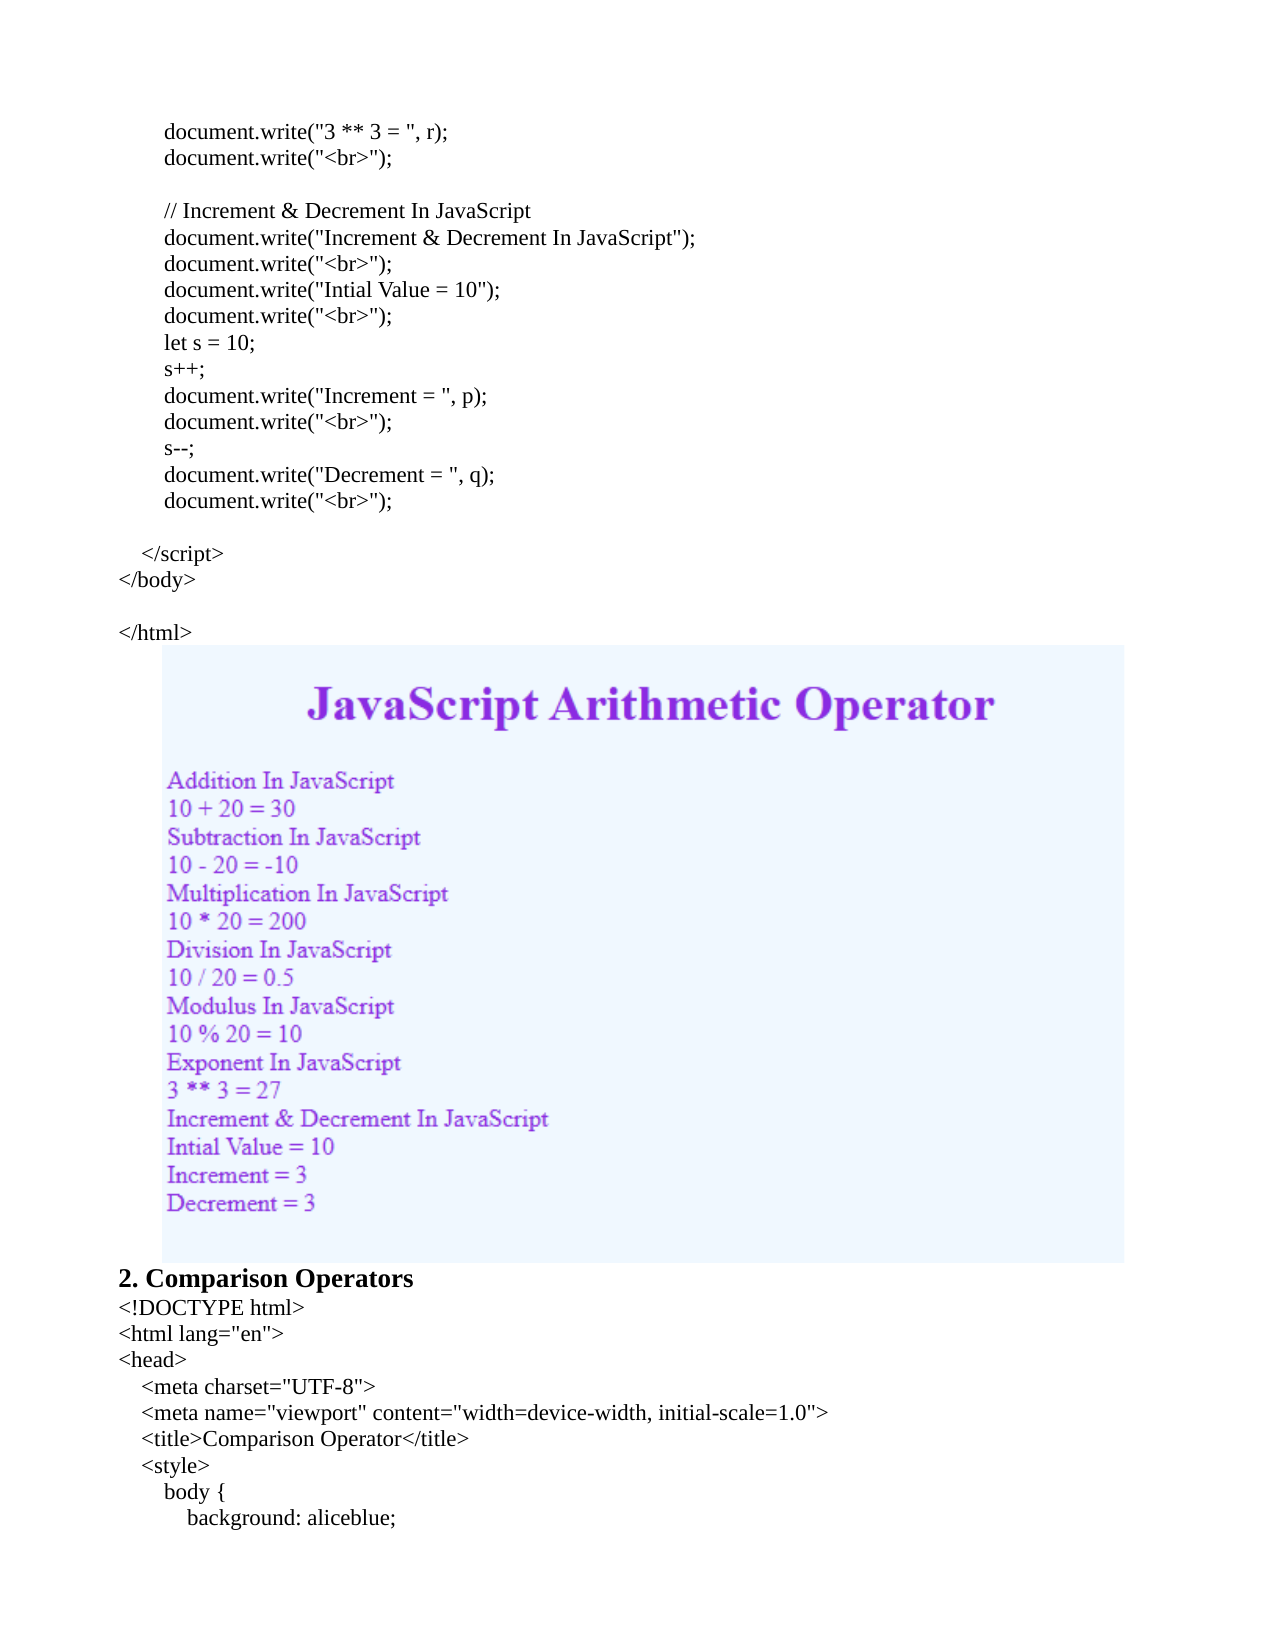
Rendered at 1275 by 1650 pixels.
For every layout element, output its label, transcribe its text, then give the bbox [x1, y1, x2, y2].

text let s = 10; [118, 329, 1168, 355]
text s++; [118, 355, 1168, 382]
text document.write("<br>"); [118, 144, 1168, 171]
text </html> [118, 619, 1168, 645]
text </script> [118, 540, 1168, 566]
text body { [118, 1478, 1168, 1504]
picture [162, 645, 1125, 1263]
text 2. Comparison Operators [118, 1263, 1168, 1294]
text background: aliceblue; [118, 1504, 1168, 1531]
text document.write("Increment = ", p); [118, 382, 1168, 408]
text <meta charset="UTF-8"> [118, 1373, 1168, 1399]
text <head> [118, 1346, 1168, 1373]
text document.write("3 ** 3 = ", r); [118, 118, 1168, 144]
text // Increment & Decrement In JavaScript [118, 197, 1168, 223]
text </body> [118, 566, 1168, 592]
text document.write("<br>"); [118, 303, 1168, 329]
text <!DOCTYPE html> [118, 1294, 1168, 1320]
text document.write("Intial Value = 10"); [118, 276, 1168, 303]
text <meta name="viewport" content="width=device-width, initial-scale=1.0"> [118, 1399, 1168, 1425]
text s--; [118, 434, 1168, 461]
text document.write("<br>"); [118, 487, 1168, 513]
text document.write("<br>"); [118, 250, 1168, 276]
text <html lang="en"> [118, 1320, 1168, 1346]
text document.write("Increment & Decrement In JavaScript"); [118, 223, 1168, 250]
text <title>Comparison Operator</title> [118, 1425, 1168, 1452]
text document.write("<br>"); [118, 408, 1168, 434]
text <style> [118, 1452, 1168, 1478]
text document.write("Decrement = ", q); [118, 461, 1168, 487]
